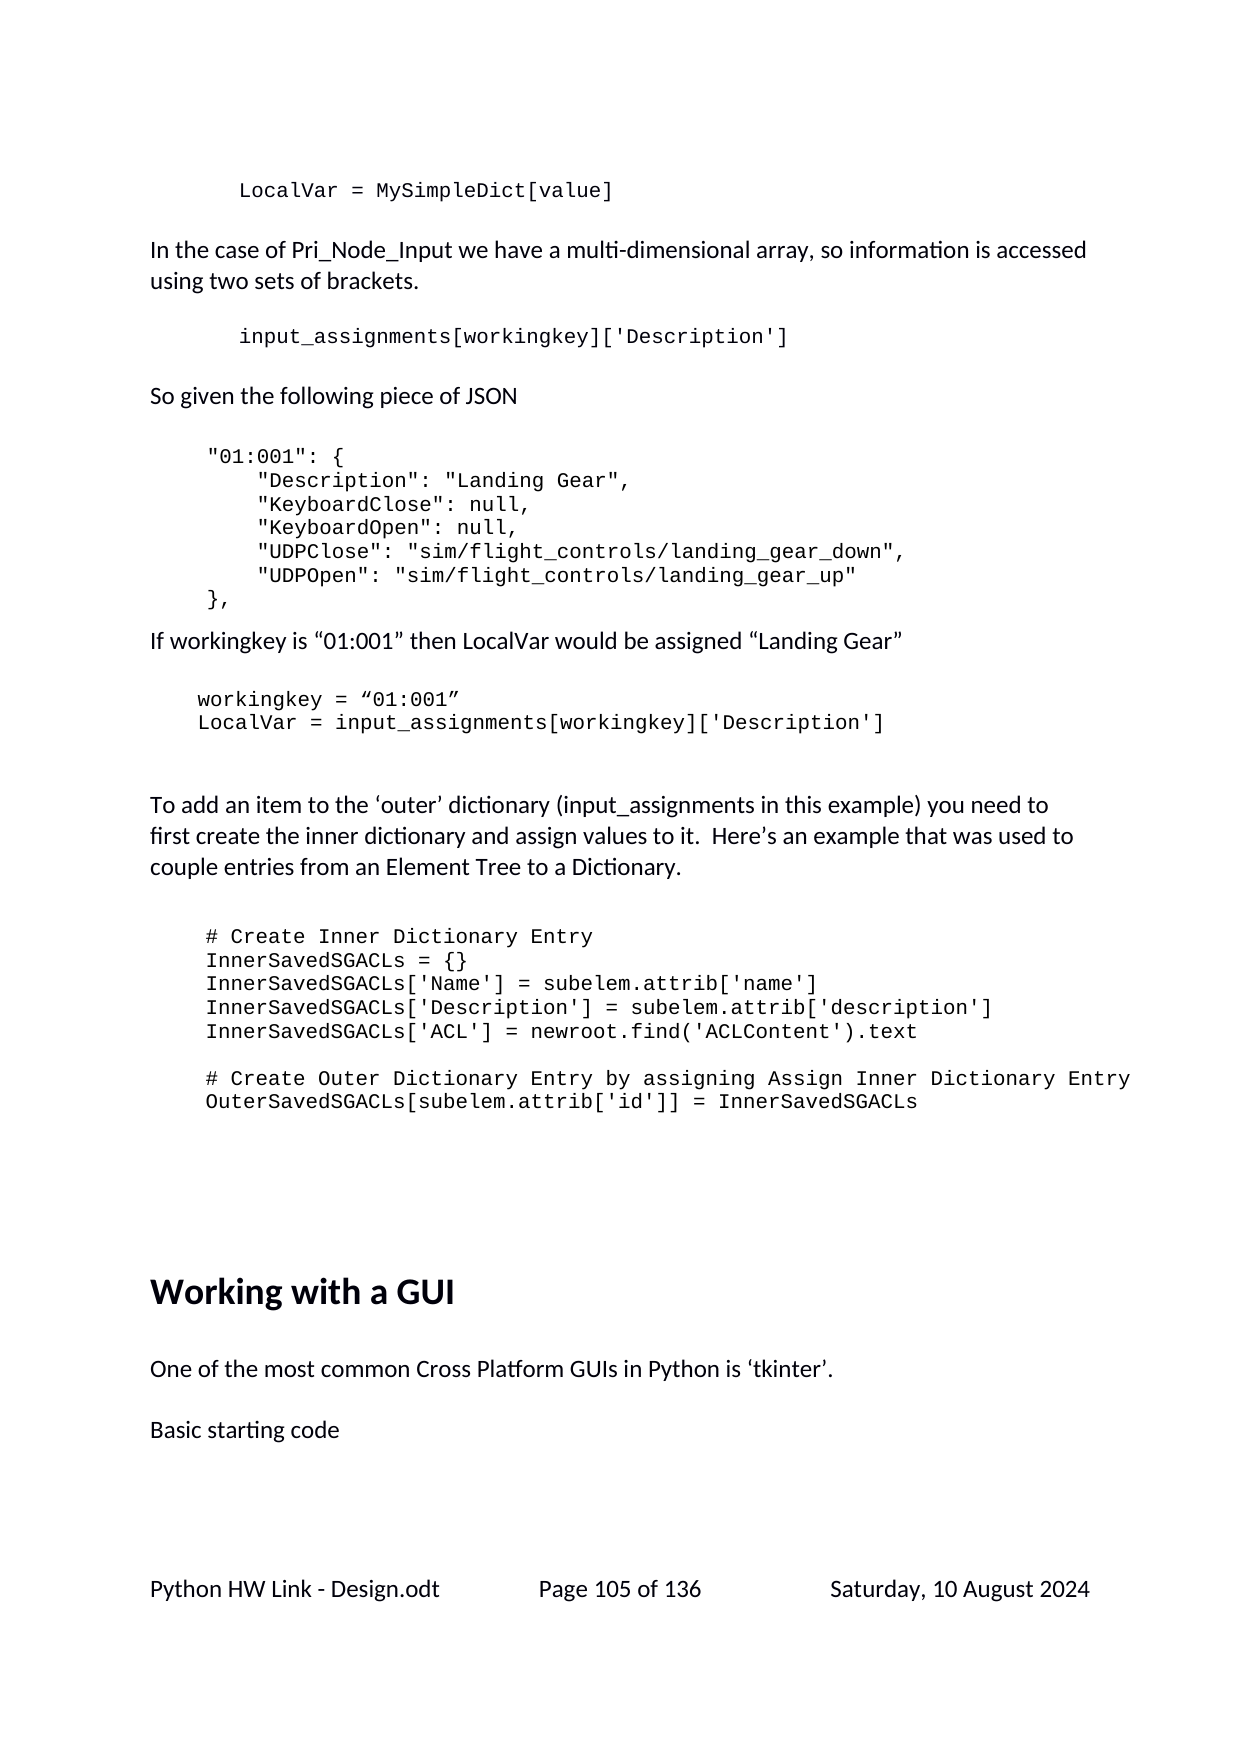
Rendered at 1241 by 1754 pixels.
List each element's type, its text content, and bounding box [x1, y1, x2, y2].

text So given the following piece of JSON [150, 380, 1090, 411]
text To add an item to the ‘outer’ dictionary (input_assignments in this example) you need to first create the inner dictionary and assign values to it. Here’s an example that was used to couple entries from an Element Tree to a Dictionary. [150, 656, 1090, 881]
subtitle Working with a GUI [150, 1268, 1090, 1314]
text Basic starting code [150, 1414, 1090, 1444]
text In the case of Pri_Node_Input we have a multi-dimensional array, so information is accessed using two sets of brackets. [150, 235, 1090, 296]
text input_assignments[workingkey]['Description'] [150, 326, 1090, 350]
text One of the most common Cross Platform GUIs in Python is ‘tkinter’. [150, 1353, 1090, 1383]
text LocalVar = MySimpleDict[value] [150, 181, 1090, 204]
text If workingkey is “01:001” then LocalVar would be assigned “Landing Gear” [150, 441, 1090, 656]
